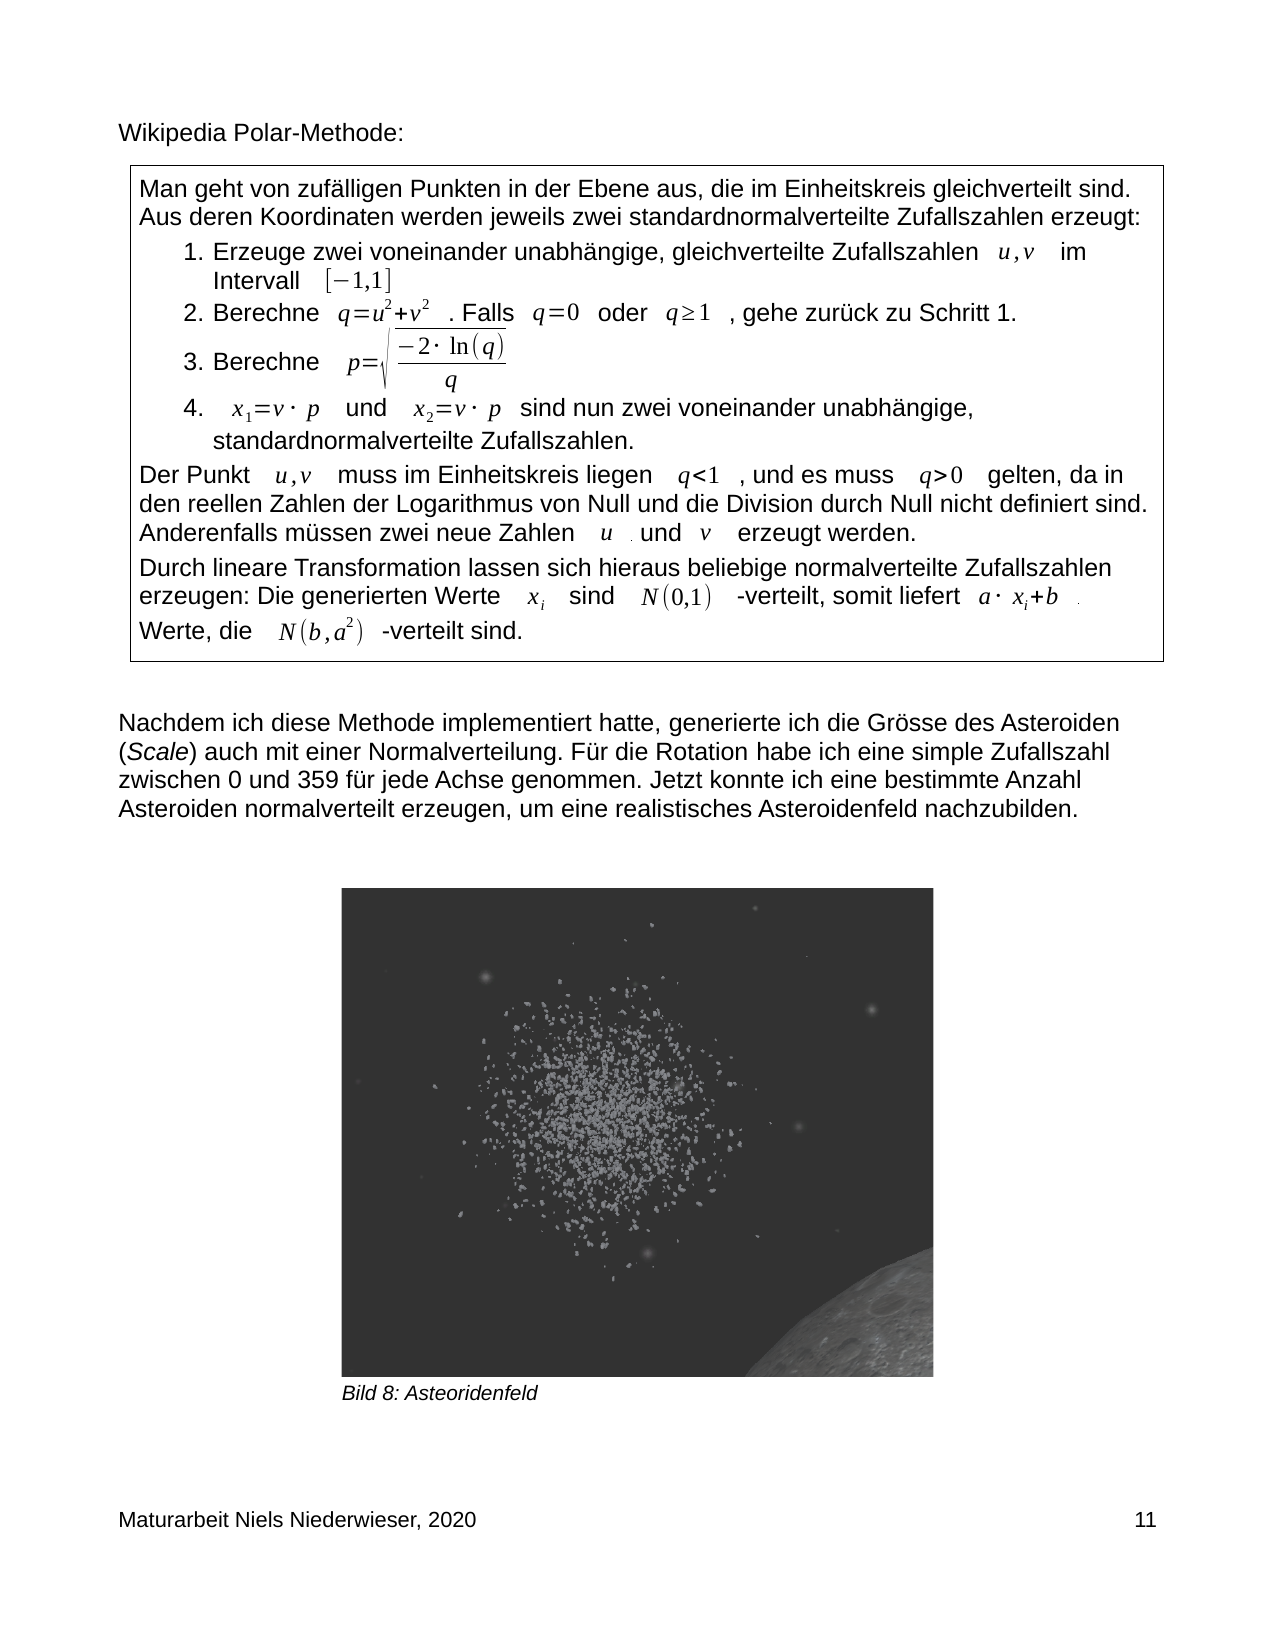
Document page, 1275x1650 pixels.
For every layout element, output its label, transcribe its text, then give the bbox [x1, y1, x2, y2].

list Erzeuge zwei voneinander unabhängige, gleichverteilte Zufallszahlen im Intervall [183, 237, 1154, 295]
text Durch lineare Transformation lassen sich hieraus beliebige normalverteilte Zufallszahlen erzeugen: Die generierten Werte sind -verteilt, somit liefert Werte, die -verteilt sind. [139, 552, 1154, 647]
text Nachdem ich diese Methode implementiert hatte, generierte ich die Grösse des Asteroiden (Scale) auch mit einer Normalverteilung. Für die Rotation habe ich eine simple Zufallszahl zwischen 0 und 359 für jede Achse genommen. Jetzt konnte ich eine bestimmte Anzahl Asteroiden normalverteilt erzeugen, um eine realistisches Asteroidenfeld nachzubilden. [118, 708, 1157, 823]
text Bild 8: Asteoridenfeld [342, 1377, 933, 1405]
list Berechne. Fallsoder, gehe zurück zu Schritt 1. [183, 295, 1154, 327]
text Man geht von zufälligen Punkten in der Ebene aus, die im Einheitskreis gleichverteilt sind. Aus deren Koordinaten werden jeweils zwei standardnormalverteilte Zufallszahlen erzeugt: [139, 174, 1154, 231]
list und sind nun zwei voneinander unabhängige, standardnormalverteilte Zufallszahlen. [183, 393, 1154, 454]
picture [443, 888, 779, 1377]
list Berechne [183, 327, 1154, 393]
text Wikipedia Polar-Methode: [118, 118, 1157, 147]
text Der Punkt muss im Einheitskreis liegen , und es muss gelten, da in den reellen Zahlen der Logarithmus von Null und die Division durch Null nicht definiert sind. Anderenfalls müssen zwei neue Zahlen und erzeugt werden. [139, 460, 1154, 547]
